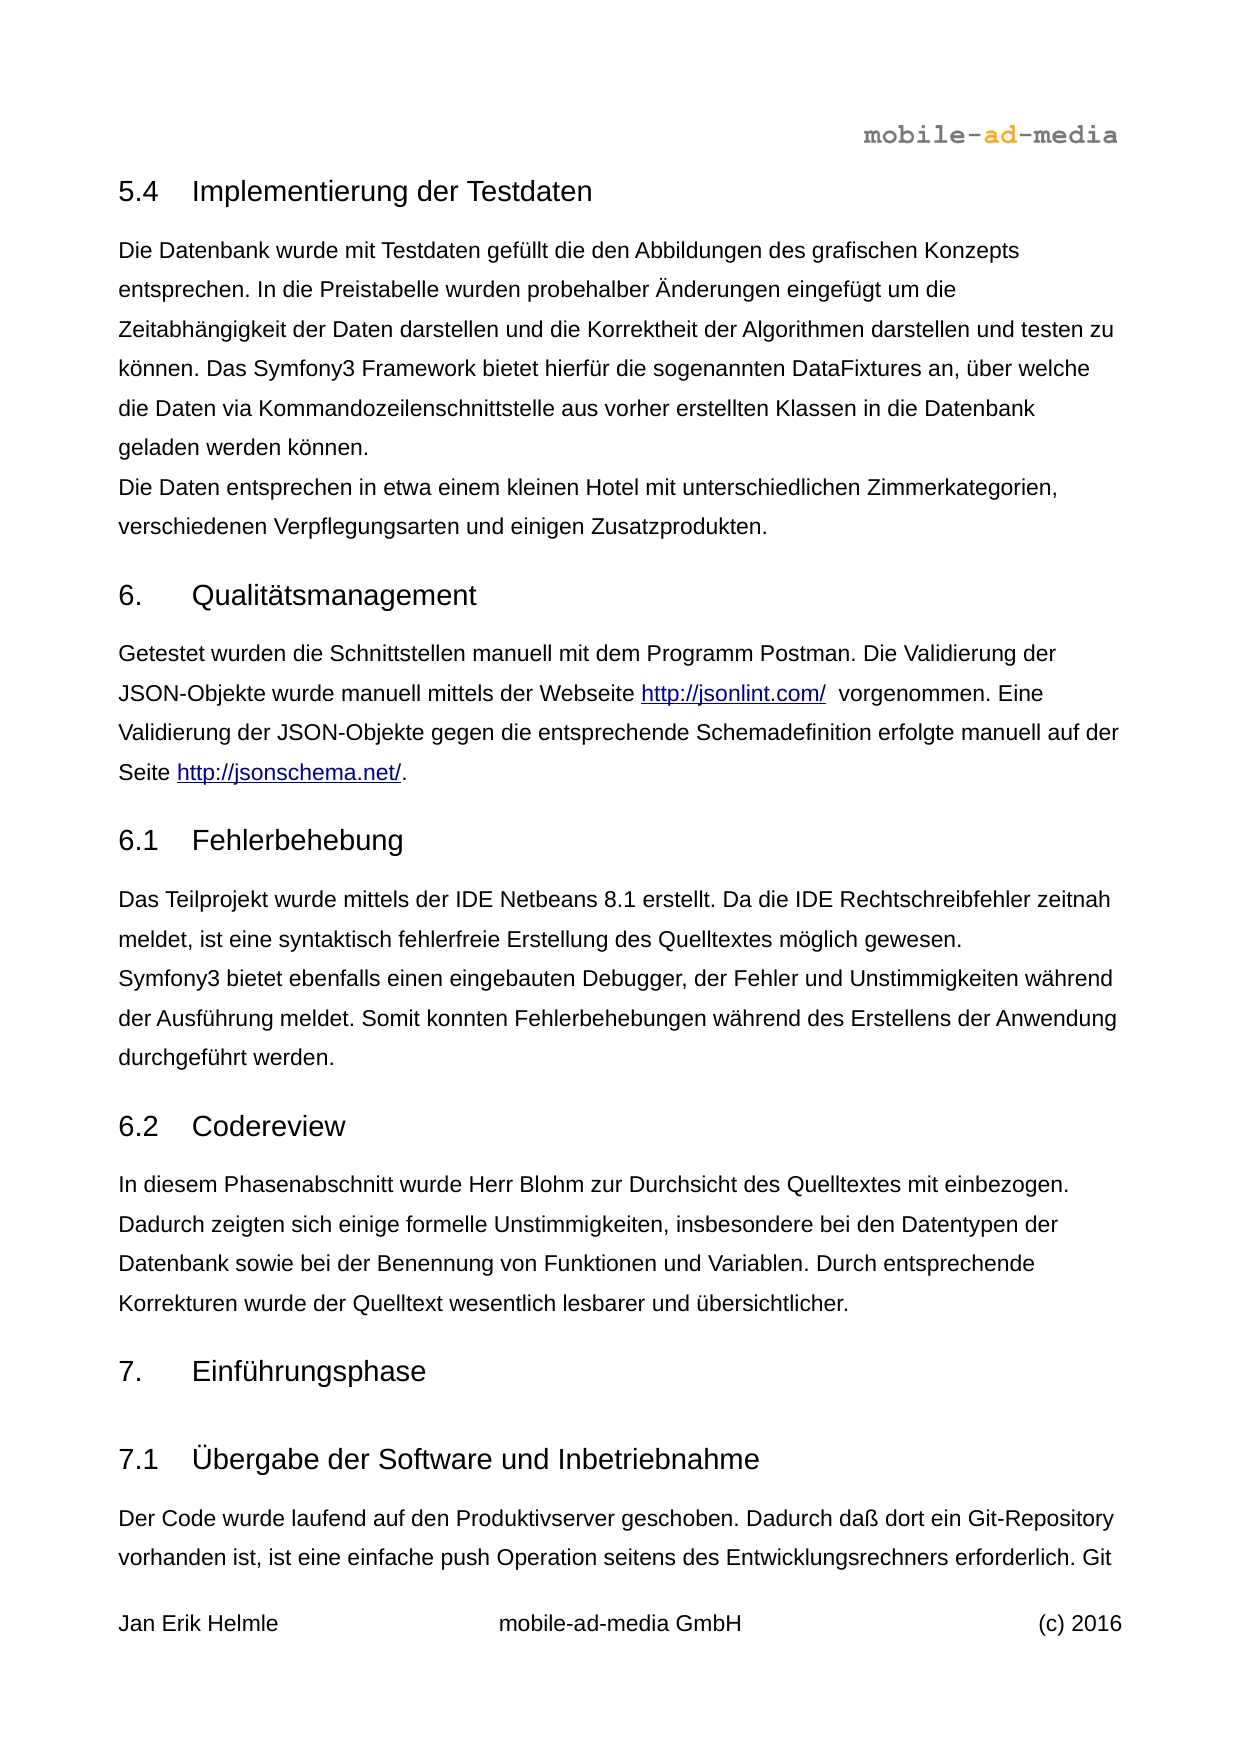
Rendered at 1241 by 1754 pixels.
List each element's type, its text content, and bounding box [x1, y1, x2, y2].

subtitle 5.4 Implementierung der Testdaten [118, 174, 1122, 207]
subtitle 6.2 Codereview [118, 1108, 1122, 1142]
text Getestet wurden die Schnittstellen manuell mit dem Programm Postman. Die Validierung der JSON-Objekte wurde manuell mittels der Webseite http://jsonlint.com/ vorgenommen. Eine Validierung der JSON-Objekte gegen die entsprechende Schemadefinition erfolgte manuell auf der Seite http://jsonschema.net/. [118, 640, 1122, 785]
subtitle 7. Einführungsphase [118, 1354, 1122, 1388]
subtitle 6. Qualitätsmanagement [118, 578, 1122, 611]
text Die Daten entsprechen in etwa einem kleinen Hotel mit unterschiedlichen Zimmerkategorien, verschiedenen Verpflegungsarten und einigen Zusatzprodukten. [118, 474, 1122, 539]
text Symfony3 bietet ebenfalls einen eingebauten Debugger, der Fehler und Unstimmigkeiten während der Ausführung meldet. Somit konnten Fehlerbehebungen während des Erstellens der Anwendung durchgeführt werden. [118, 965, 1122, 1070]
text Die Datenbank wurde mit Testdaten gefüllt die den Abbildungen des grafischen Konzepts entsprechen. In die Preistabelle wurden probehalber Änderungen eingefügt um die Zeitabhängigkeit der Daten darstellen und die Korrektheit der Algorithmen darstellen und testen zu können. Das Symfony3 Framework bietet hierfür die sogenannten DataFixtures an, über welche die Daten via Kommandozeilenschnittstelle aus vorher erstellten Klassen in die Datenbank geladen werden können. [118, 237, 1122, 461]
text Das Teilprojekt wurde mittels der IDE Netbeans 8.1 erstellt. Da die IDE Rechtschreibfehler zeitnah meldet, ist eine syntaktisch fehlerfreie Erstellung des Quelltextes möglich gewesen. [118, 886, 1122, 952]
picture [863, 118, 1118, 150]
subtitle 6.1 Fehlerbehebung [118, 823, 1122, 857]
text In diesem Phasenabschnitt wurde Herr Blohm zur Durchsicht des Quelltextes mit einbezogen. Dadurch zeigten sich einige formelle Unstimmigkeiten, insbesondere bei den Datentypen der Datenbank sowie bei der Benennung von Funktionen und Variablen. Durch entsprechende Korrekturen wurde der Quelltext wesentlich lesbarer und übersichtlicher. [118, 1171, 1122, 1316]
subtitle 7.1 Übergabe der Software und Inbetriebnahme [118, 1442, 1122, 1476]
text Der Code wurde laufend auf den Produktivserver geschoben. Dadurch daß dort ein Git-Repository vorhanden ist, ist eine einfache push Operation seitens des Entwicklungsrechners erforderlich. Git [118, 1505, 1122, 1571]
